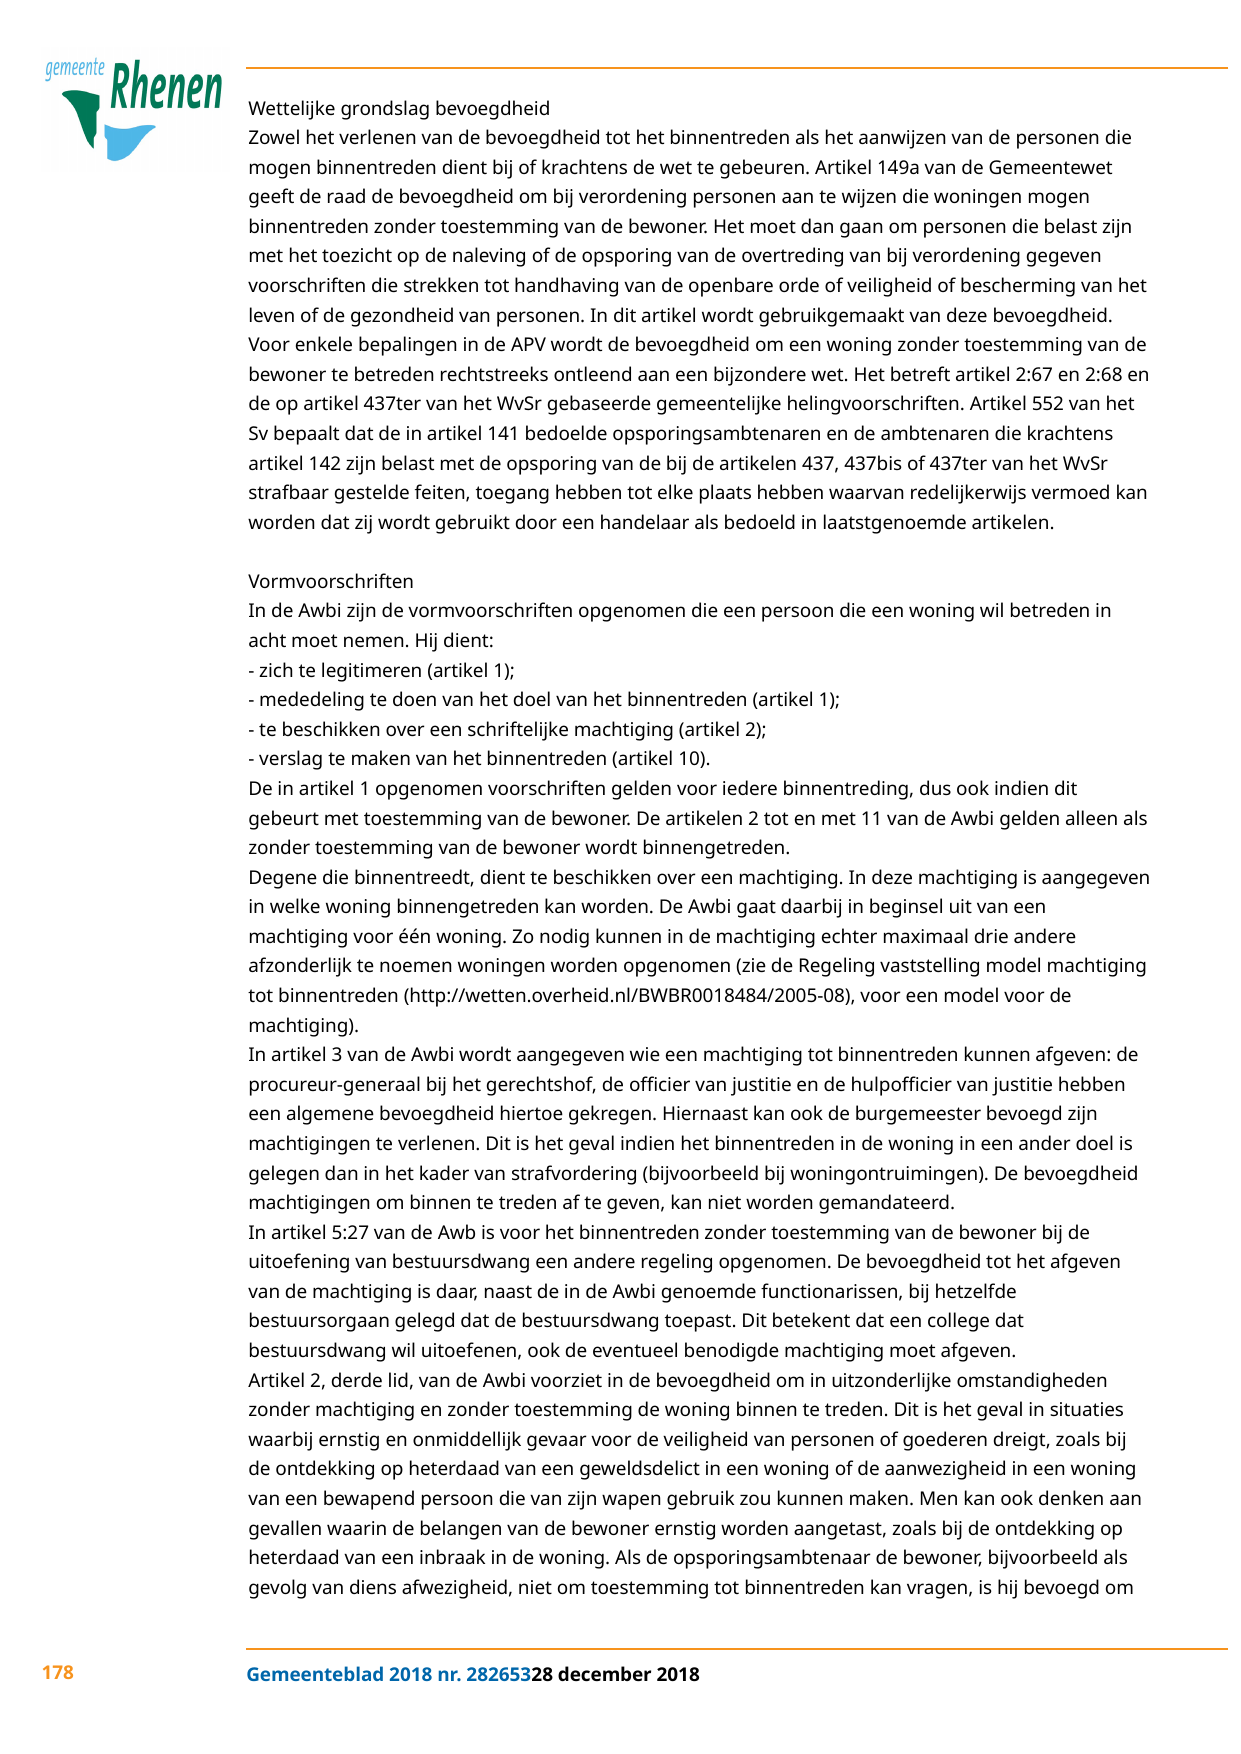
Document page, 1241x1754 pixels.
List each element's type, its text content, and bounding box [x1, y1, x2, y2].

text Zowel het verlenen van de bevoegdheid tot het binnentreden als het aanwijzen van de personen die mogen binnentreden dient bij of krachtens de wet te gebeuren. Artikel 149a van de Gemeentewet geeft de raad de bevoegdheid om bij verordening personen aan te wijzen die woningen mogen binnentreden zonder toestemming van de bewoner. Het moet dan gaan om personen die belast zijn met het toezicht op de naleving of de opsporing van de overtreding van bij verordening gegeven voorschriften die strekken tot handhaving van de openbare orde of veiligheid of bescherming van het leven of de gezondheid van personen. In dit artikel wordt gebruikgemaakt van deze bevoegdheid. [248, 124, 1152, 328]
text - mededeling te doen van het doel van het binnentreden (artikel 1); [248, 686, 1152, 712]
text Degene die binnentreedt, dient te beschikken over een machtiging. In deze machtiging is aangegeven in welke woning binnengetreden kan worden. De Awbi gaat daarbij in beginsel uit van een machtiging voor één woning. Zo nodig kunnen in de machtiging echter maximaal drie andere afzonderlijk te noemen woningen worden opgenomen (zie de Regeling vaststelling model machtiging tot binnentreden (http://wetten.overheid.nl/BWBR0018484/2005-08), voor een model voor de machtiging). [248, 864, 1152, 1038]
text In de Awbi zijn de vormvoorschriften opgenomen die een persoon die een woning wil betreden in acht moet nemen. Hij dient: [248, 598, 1152, 653]
text In artikel 3 van de Awbi wordt aangegeven wie een machtiging tot binnentreden kunnen afgeven: de procureur-generaal bij het gerechtshof, de officier van justitie en de hulpofficier van justitie hebben een algemene bevoegdheid hiertoe gekregen. Hiernaast kan ook de burgemeester bevoegd zijn machtigingen te verlenen. Dit is het geval indien het binnentreden in de woning in een ander doel is gelegen dan in het kader van strafvordering (bijvoorbeeld bij woningontruimingen). De bevoegdheid machtigingen om binnen te treden af te geven, kan niet worden gemandateerd. [248, 1041, 1152, 1215]
text Voor enkele bepalingen in de APV wordt de bevoegdheid om een woning zonder toestemming van de bewoner te betreden rechtstreeks ontleend aan een bijzondere wet. Het betreft artikel 2:67 en 2:68 en de op artikel 437ter van het WvSr gebaseerde gemeentelijke helingvoorschriften. Artikel 552 van het Sv bepaalt dat de in artikel 141 bedoelde opsporingsambtenaren en de ambtenaren die krachtens artikel 142 zijn belast met de opsporing van de bij de artikelen 437, 437bis of 437ter van het WvSr strafbaar gestelde feiten, toegang hebben tot elke plaats hebben waarvan redelijkerwijs vermoed kan worden dat zij wordt gebruikt door een handelaar als bedoeld in laatstgenoemde artikelen. [248, 331, 1152, 535]
text Artikel 2, derde lid, van de Awbi voorziet in de bevoegdheid om in uitzonderlijke omstandigheden zonder machtiging en zonder toestemming de woning binnen te treden. Dit is het geval in situaties waarbij ernstig en onmiddellijk gevaar voor de veiligheid van personen of goederen dreigt, zoals bij de ontdekking op heterdaad van een geweldsdelict in een woning of de aanwezigheid in een woning van een bewapend persoon die van zijn wapen gebruik zou kunnen maken. Men kan ook denken aan gevallen waarin de belangen van de bewoner ernstig worden aangetast, zoals bij de ontdekking op heterdaad van een inbraak in de woning. Als de opsporingsambtenaar de bewoner, bijvoorbeeld als gevolg van diens afwezigheid, niet om toestemming tot binnentreden kan vragen, is hij bevoegd om [248, 1367, 1152, 1600]
text Vormvoorschriften [248, 568, 1152, 594]
text Wettelijke grondslag bevoegdheid [248, 95, 1152, 121]
text In artikel 5:27 van de Awb is voor het binnentreden zonder toestemming van de bewoner bij de uitoefening van bestuursdwang een andere regeling opgenomen. De bevoegdheid tot het afgeven van de machtiging is daar, naast de in de Awbi genoemde functionarissen, bij hetzelfde bestuursorgaan gelegd dat de bestuursdwang toepast. Dit betekent dat een college dat bestuursdwang wil uitoefenen, ook de eventueel benodigde machtiging moet afgeven. [248, 1219, 1152, 1363]
text - zich te legitimeren (artikel 1); [248, 657, 1152, 683]
picture [41, 47, 231, 172]
text - te beschikken over een schriftelijke machtiging (artikel 2); [248, 716, 1152, 742]
text - verslag te maken van het binnentreden (artikel 10). [248, 746, 1152, 771]
text De in artikel 1 opgenomen voorschriften gelden voor iedere binnentreding, dus ook indien dit gebeurt met toestemming van de bewoner. De artikelen 2 tot en met 11 van de Awbi gelden alleen als zonder toestemming van de bewoner wordt binnengetreden. [248, 775, 1152, 860]
